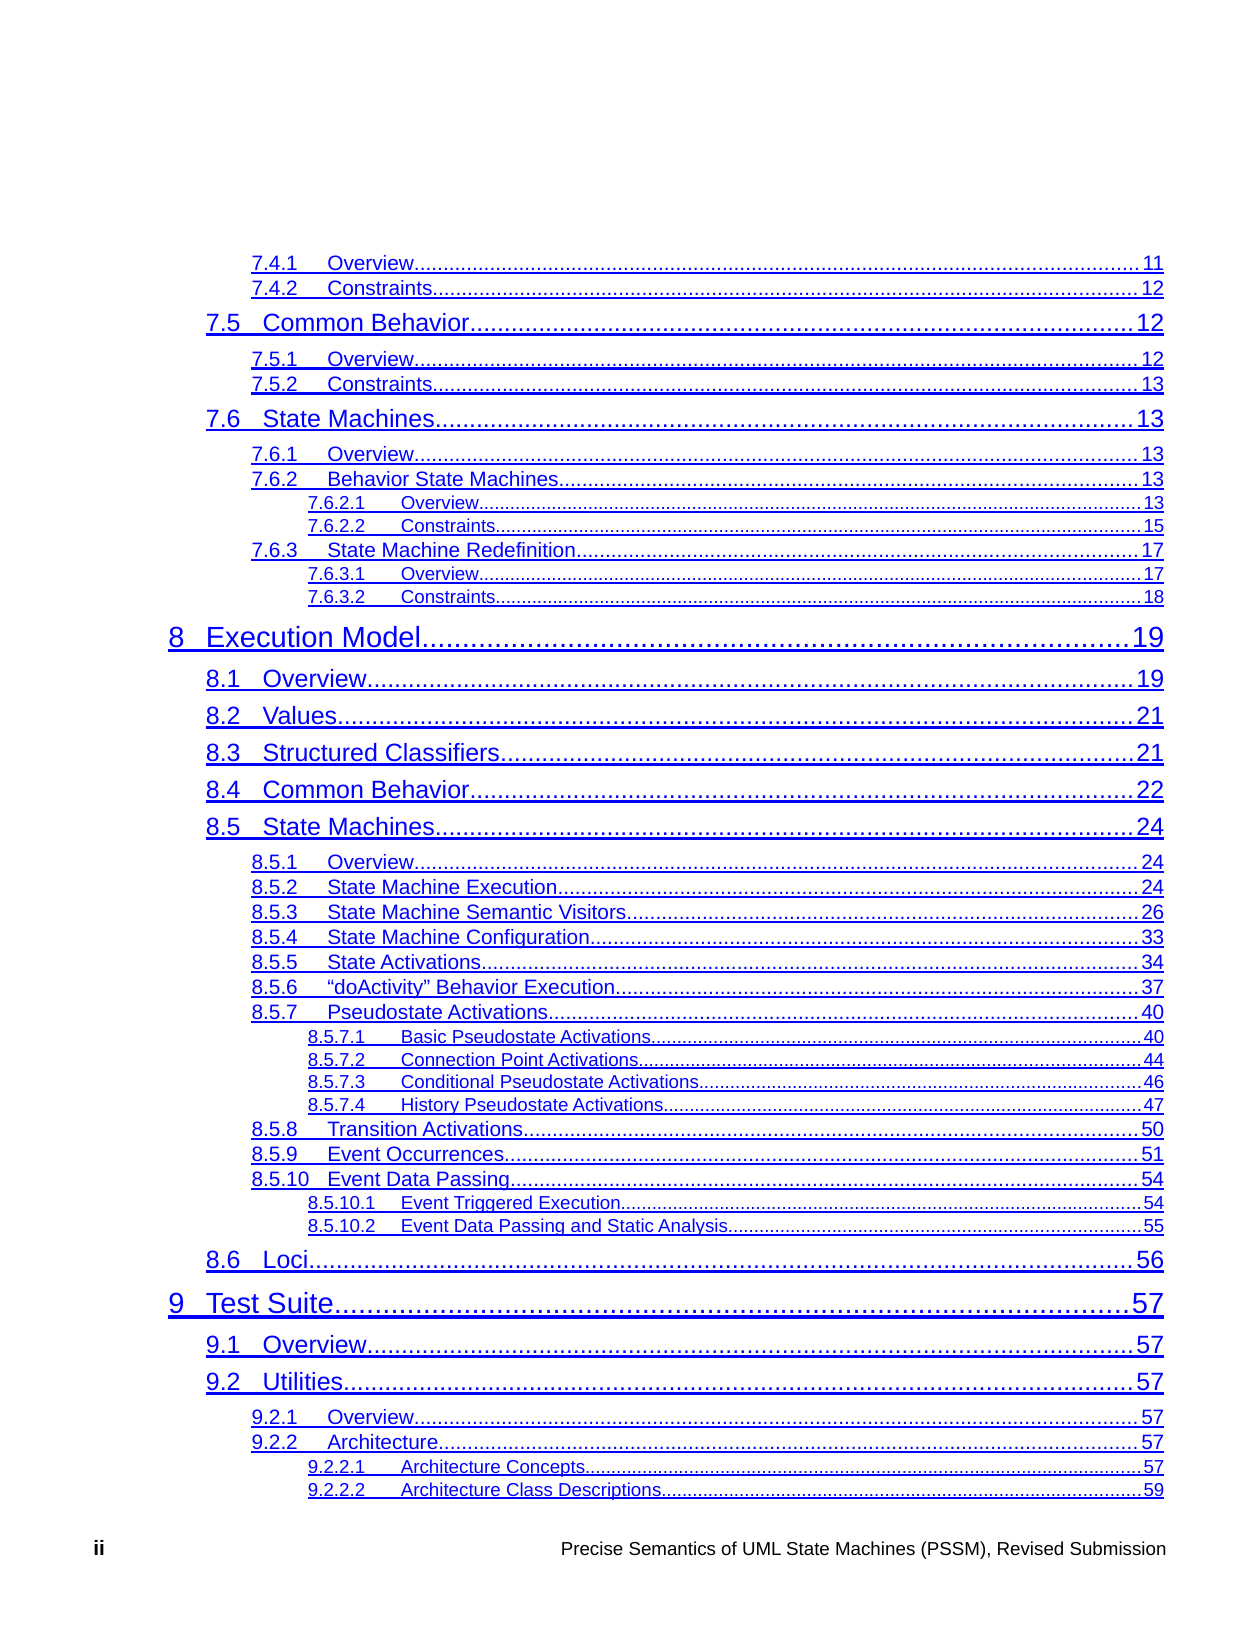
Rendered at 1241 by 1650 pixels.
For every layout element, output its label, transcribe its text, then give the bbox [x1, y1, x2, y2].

text 9.2.2.2 Architecture Class Descriptions 59 [308, 1477, 1164, 1497]
text 7.6.2.2 Constraints 15 [308, 514, 1164, 534]
text 9.2.2 Architecture 57 [251, 1429, 1164, 1451]
text 7.6.3 State Machine Redefinition 17 [251, 537, 1164, 559]
text 7.6.2.1 Overview 13 [308, 491, 1164, 511]
text 7.6.2 Behavior State Machines 13 [251, 466, 1164, 488]
text 7.6.3.2 Constraints 18 [308, 584, 1164, 605]
text 8.5.8 Transition Activations 50 [251, 1116, 1164, 1138]
text 9 Test Suite 57 [168, 1284, 1164, 1315]
text 9.2.2.1 Architecture Concepts 57 [308, 1454, 1164, 1474]
text 8.5.10.2 Event Data Passing and Static Analysis 55 [308, 1214, 1164, 1234]
text 8.6 Loci 56 [206, 1245, 1164, 1270]
text 7.6.1 Overview 13 [251, 441, 1164, 463]
text 9.2.1 Overview 57 [251, 1404, 1164, 1426]
text 7.6.3.1 Overview 17 [308, 562, 1164, 582]
text 7.5 Common Behavior 12 [206, 308, 1164, 333]
text 8.5.3 State Machine Semantic Visitors 26 [251, 899, 1164, 921]
text 8.5.10.1 Event Triggered Execution 54 [308, 1191, 1164, 1211]
text 8.5.5 State Activations 34 [251, 949, 1164, 971]
text 8.5.7.4 History Pseudostate Activations 47 [308, 1093, 1164, 1113]
text 8.5 State Machines 24 [206, 812, 1164, 837]
text 7.5.1 Overview 12 [251, 345, 1164, 367]
text 8.5.10 Event Data Passing 54 [251, 1166, 1164, 1188]
text 8.5.4 State Machine Configuration 33 [251, 924, 1164, 946]
text 7.4.1 Overview 11 [251, 250, 1164, 272]
text 8 Execution Model 19 [168, 618, 1164, 649]
text 8.2 Values 21 [206, 701, 1164, 726]
text 9.1 Overview 57 [206, 1330, 1164, 1355]
text 8.5.7.1 Basic Pseudostate Activations 40 [308, 1024, 1164, 1044]
text 7.6 State Machines 13 [206, 404, 1164, 429]
text 8.4 Common Behavior 22 [206, 775, 1164, 800]
text 8.5.6 “doActivity” Behavior Execution 37 [251, 974, 1164, 996]
text 8.5.1 Overview 24 [251, 849, 1164, 871]
text 7.4.2 Constraints 12 [251, 275, 1164, 297]
text 8.5.2 State Machine Execution 24 [251, 874, 1164, 896]
text 7.5.2 Constraints 13 [251, 370, 1164, 392]
text 8.5.7.3 Conditional Pseudostate Activations 46 [308, 1070, 1164, 1090]
text 8.3 Structured Classifiers 21 [206, 738, 1164, 763]
text 8.5.9 Event Occurrences 51 [251, 1141, 1164, 1163]
text 8.5.7 Pseudostate Activations 40 [251, 999, 1164, 1021]
text 8.1 Overview 19 [206, 664, 1164, 689]
text 8.5.7.2 Connection Point Activations 44 [308, 1047, 1164, 1067]
text 9.2 Utilities 57 [206, 1367, 1164, 1392]
